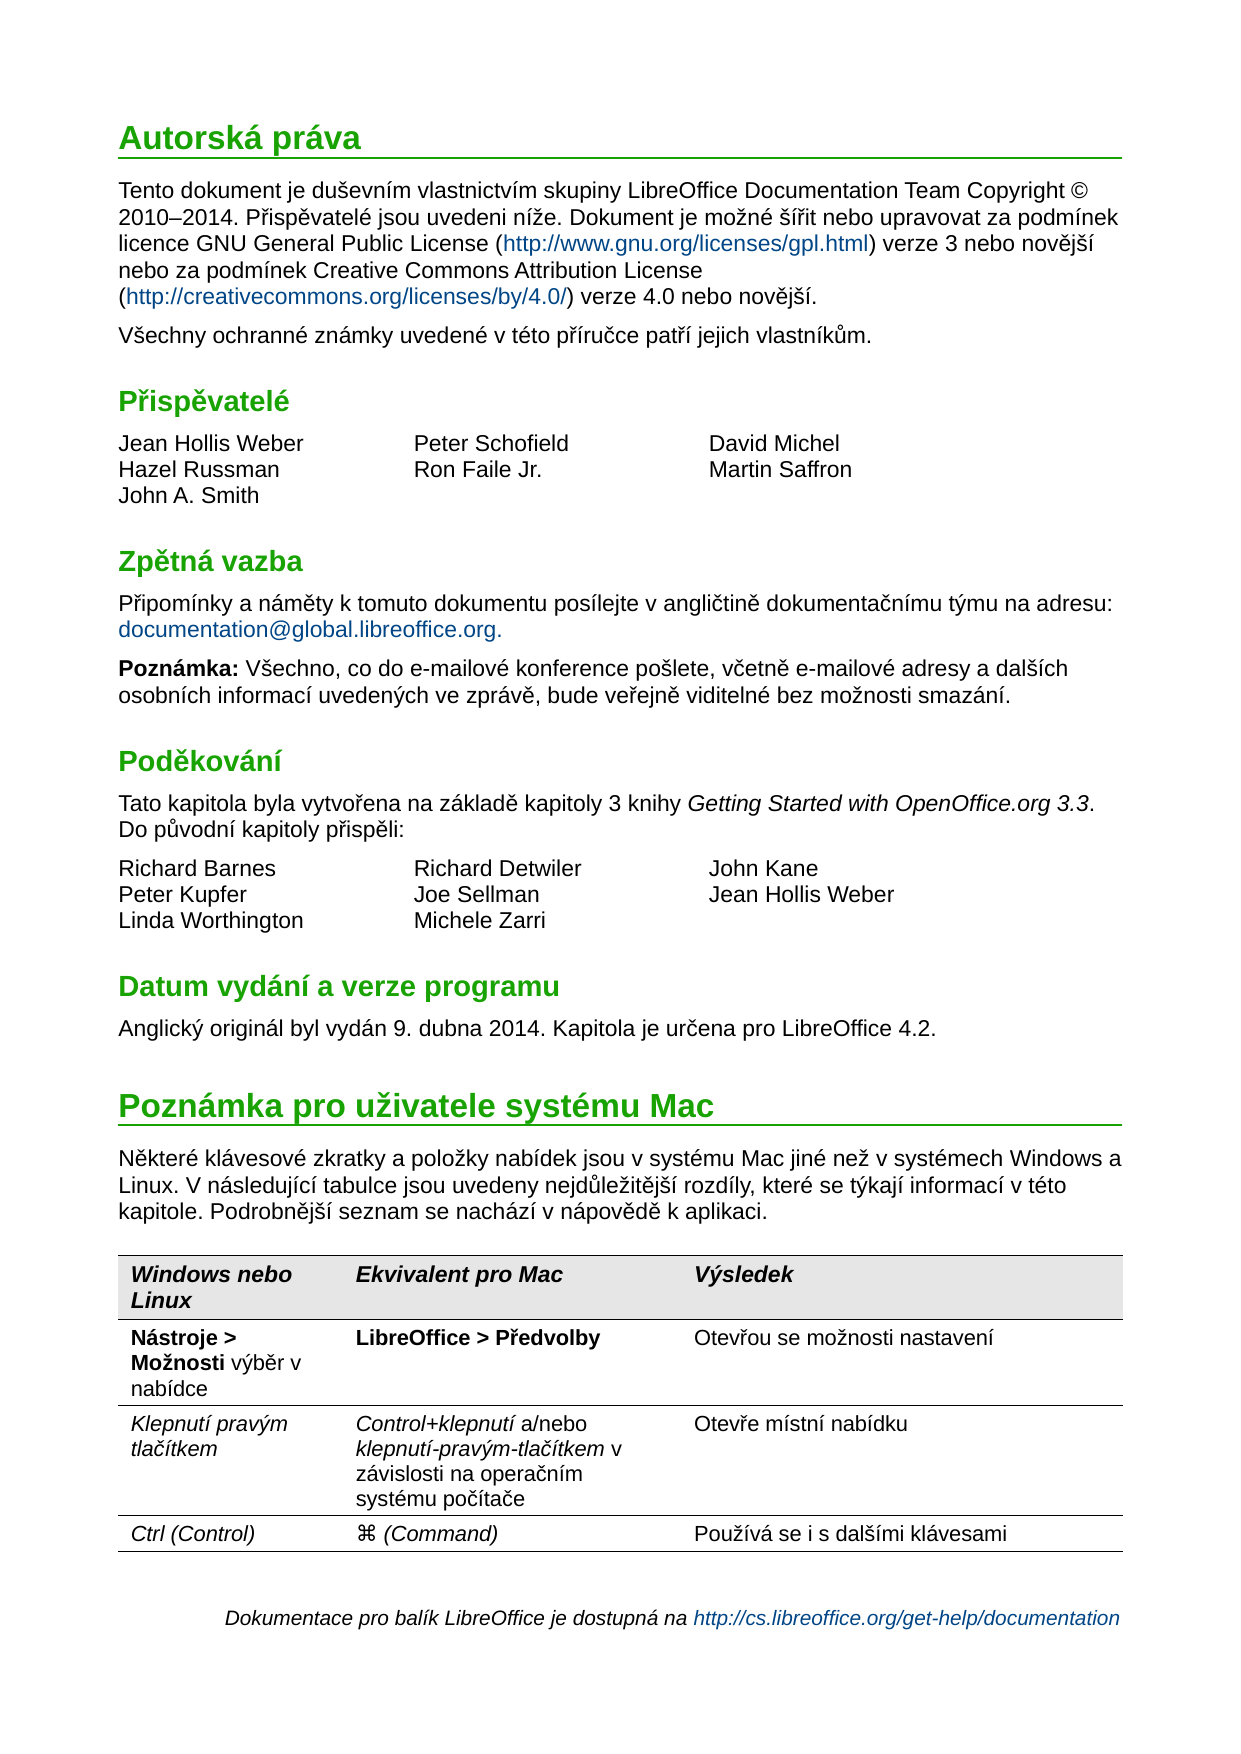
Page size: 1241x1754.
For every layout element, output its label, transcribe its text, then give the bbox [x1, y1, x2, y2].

table_header Výsledek [681, 1256, 1123, 1319]
subtitle Autorská práva [118, 118, 1122, 157]
subtitle Přispěvatelé [118, 384, 1122, 417]
text Poznámka: Všechno, co do e-mailové konference pošlete, včetně e-mailové adresy a dalších osobních informací uvedených ve zprávě, bude veřejně viditelné bez možnosti smazání. [118, 655, 1122, 708]
table_cell Otevře místní nabídku [681, 1406, 1123, 1515]
table_cell Ctrl (Control) [118, 1516, 343, 1551]
subtitle Datum vydání a verze programu [118, 969, 1122, 1003]
table_cell Otevřou se možnosti nastavení [681, 1320, 1123, 1405]
text Jean Hollis Weber Peter Schofield David Michel Hazel Russman Ron Faile Jr. Martin Saffron John A. Smith [118, 429, 1122, 509]
table_cell LibreOffice > Předvolby [343, 1320, 681, 1405]
table_cell Nástroje > Možnosti výběr v nabídce [118, 1320, 343, 1405]
subtitle Poděkování [118, 743, 1122, 777]
subtitle Zpětná vazba [118, 544, 1122, 578]
text Některé klávesové zkratky a položky nabídek jsou v systému Mac jiné než v systémech Windows a Linux. V následující tabulce jsou uvedeny nejdůležitější rozdíly, které se týkají informací v této kapitole. Podrobnější seznam se nachází v nápovědě k aplikaci. [118, 1145, 1122, 1224]
table_cell ⌘ (Command) [343, 1516, 681, 1551]
text Richard Barnes Richard Detwiler John Kane Peter Kupfer Joe Sellman Jean Hollis Weber Linda Worthington Michele Zarri [118, 855, 1122, 934]
table_header Ekvivalent pro Mac [343, 1256, 681, 1319]
table_header Windows nebo Linux [118, 1256, 343, 1319]
text Tato kapitola byla vytvořena na základě kapitoly 3 knihy Getting Started with OpenOffice.org 3.3. Do původní kapitoly přispěli: [118, 789, 1122, 842]
text Anglický originál byl vydán 9. dubna 2014. Kapitola je určena pro LibreOffice 4.2. [118, 1015, 1122, 1042]
table_cell Control+klepnutí a/nebo klepnutí-pravým-tlačítkem v závislosti na operačním systému počítače [343, 1406, 681, 1515]
text Všechny ochranné známky uvedené v této příručce patří jejich vlastníkům. [118, 322, 1122, 348]
text Tento dokument je duševním vlastnictvím skupiny LibreOffice Documentation Team Copyright © 2010–2014. Přispěvatelé jsou uvedeni níže. Dokument je možné šířit nebo upravovat za podmínek licence GNU General Public License (http://www.gnu.org/licenses/gpl.html) verze 3 nebo novější nebo za podmínek Creative Commons Attribution License (http://creativecommons.org/licenses/by/4.0/) verze 4.0 nebo novější. [118, 177, 1122, 309]
table_cell Klepnutí pravým tlačítkem [118, 1406, 343, 1515]
subtitle Poznámka pro uživatele systému Mac [118, 1086, 1122, 1124]
table_cell Používá se i s dalšími klávesami [681, 1516, 1123, 1551]
text Připomínky a náměty k tomuto dokumentu posílejte v angličtině dokumentačnímu týmu na adresu: documentation@global.libreoffice.org. [118, 590, 1122, 643]
